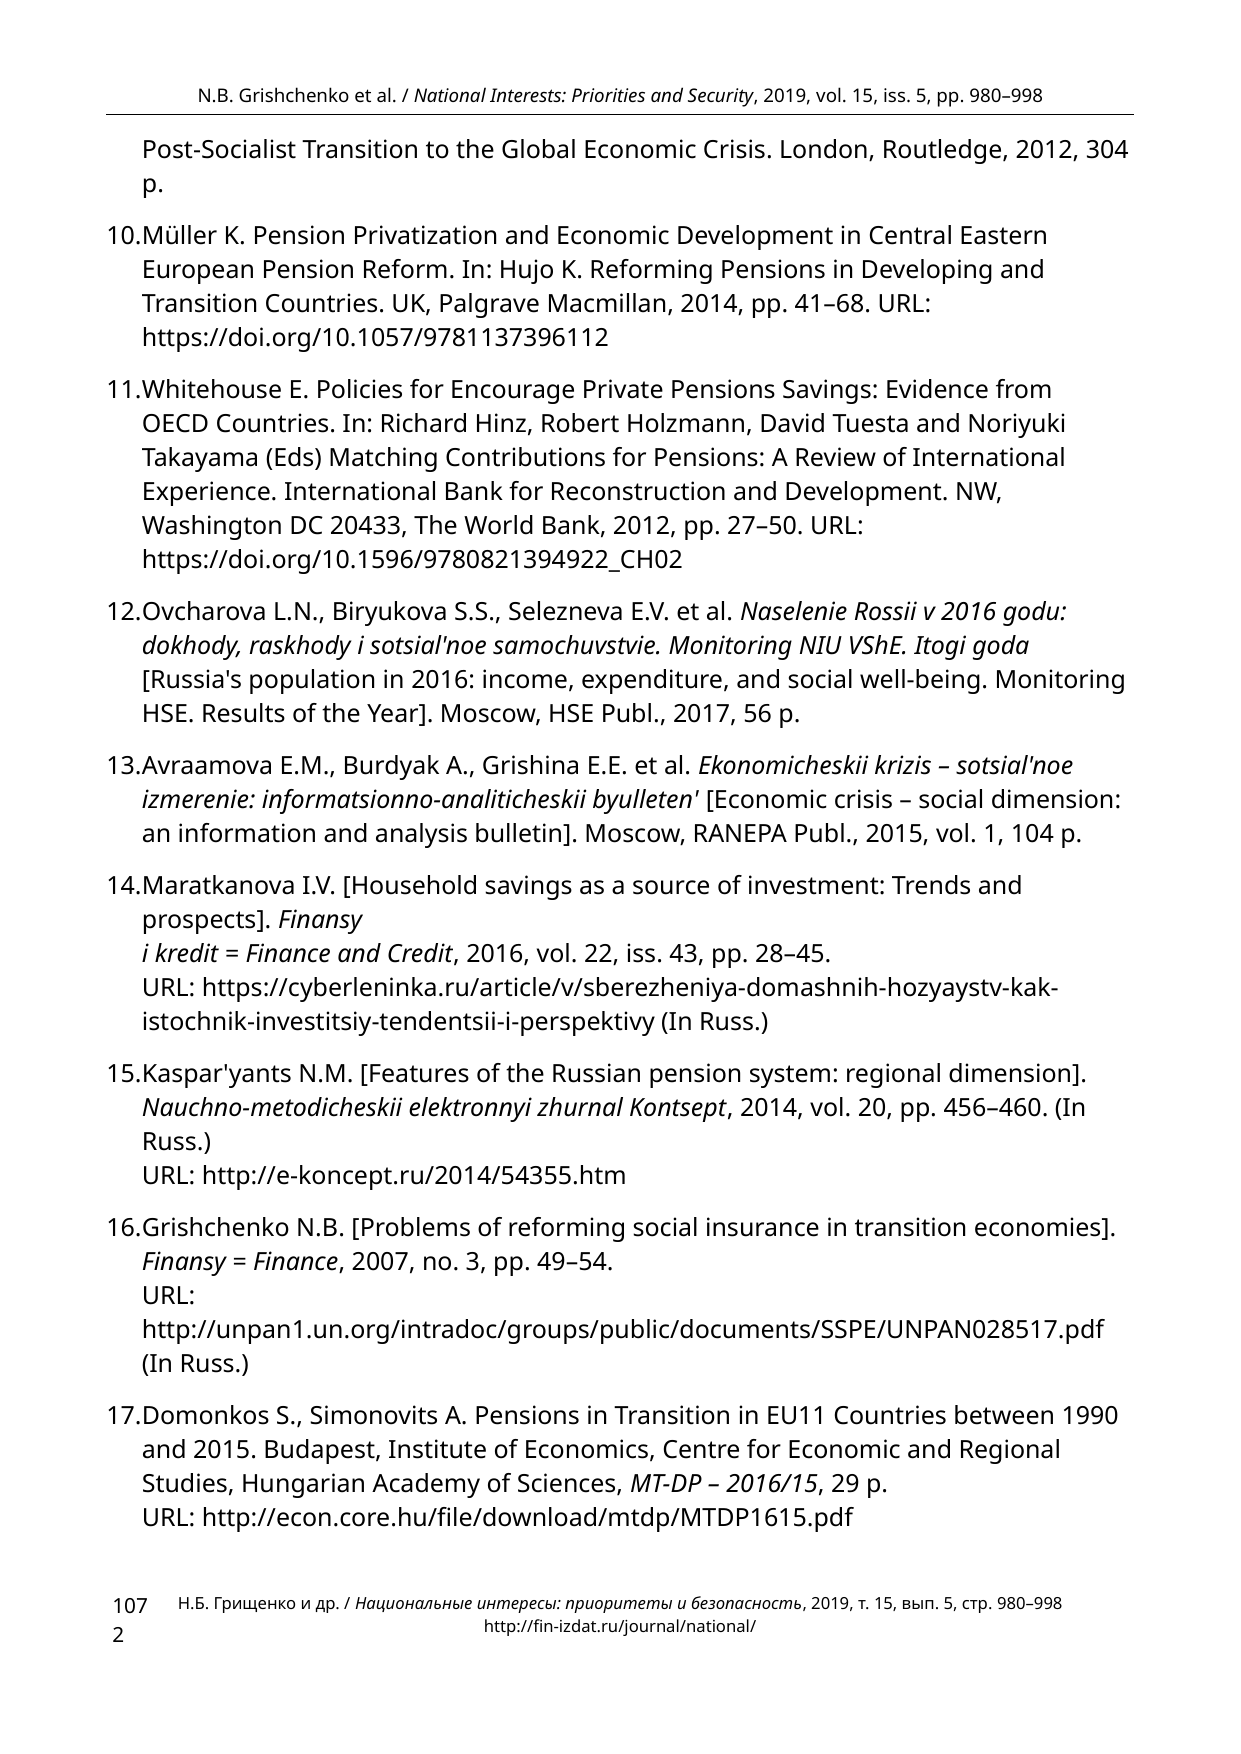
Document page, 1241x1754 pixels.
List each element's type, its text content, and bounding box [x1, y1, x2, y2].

list Domonkos S., Simonovits A. Pensions in Transition in EU11 Countries between 1990 and 2015. Budapest, Institute of Economics, Centre for Economic and Regional Studies, Hungarian Academy of Sciences, MT-DP – 2016/15, 29 p. URL: http://econ.core.hu/file/download/mtdp/MTDP1615.pdf [106, 1398, 1134, 1534]
list Post-Socialist Transition to the Global Economic Crisis. London, Routledge, 2012, 304 p. [106, 132, 1134, 200]
list Whitehouse E. Policies for Encourage Private Pensions Savings: Evidence from OECD Countries. In: Richard Hinz, Robert Holzmann, David Tuesta and Noriyuki Takayama (Eds) Matching Contributions for Pensions: A Review of International Experience. International Bank for Reconstruction and Development. NW, Washington DC 20433, The World Bank, 2012, pp. 27–50. URL: https://doi.org/10.1596/9780821394922_CH02 [106, 372, 1134, 576]
list Maratkanova I.V. [Household savings as a source of investment: Trends and prospects]. Finansy i kredit = Finance and Credit, 2016, vol. 22, iss. 43, pp. 28–45. URL: https://cyberleninka.ru/article/v/sberezheniya-domashnih-hozyaystv-kak-istochnik-investitsiy-tendentsii-i-perspektivy (In Russ.) [106, 868, 1134, 1038]
list Müller K. Pension Privatization and Economic Development in Central Eastern European Pension Reform. In: Hujo K. Reforming Pensions in Developing and Transition Countries. UK, Palgrave Macmillan, 2014, pp. 41–68. URL: https://doi.org/10.1057/9781137396112 [106, 218, 1134, 354]
list Kaspar'yants N.M. [Features of the Russian pension system: regional dimension]. Nauchno-metodicheskii elektronnyi zhurnal Kontsept, 2014, vol. 20, pp. 456–460. (In Russ.) URL: http://e-koncept.ru/2014/54355.htm [106, 1056, 1134, 1192]
list Avraamova E.M., Burdyak A., Grishina E.E. et al. Ekonomicheskii krizis – sotsial'noe izmerenie: informatsionno-analiticheskii byulleten' [Economic crisis – social dimension: an information and analysis bulletin]. Moscow, RANEPA Publ., 2015, vol. 1, 104 p. [106, 748, 1134, 850]
list Grishchenko N.B. [Problems of reforming social insurance in transition economies]. Finansy = Finance, 2007, no. 3, pp. 49–54. URL: http://unpan1.un.org/intradoc/groups/public/documents/SSPE/UNPAN028517.pdf (In Russ.) [106, 1209, 1134, 1380]
list Ovcharova L.N., Biryukova S.S., Selezneva E.V. et al. Naselenie Rossii v 2016 godu: dokhody, raskhody i sotsial'noe samochuvstvie. Monitoring NIU VShE. Itogi goda [Russia's population in 2016: income, expenditure, and social well-being. Monitoring HSE. Results of the Year]. Moscow, HSE Publ., 2017, 56 p. [106, 594, 1134, 730]
